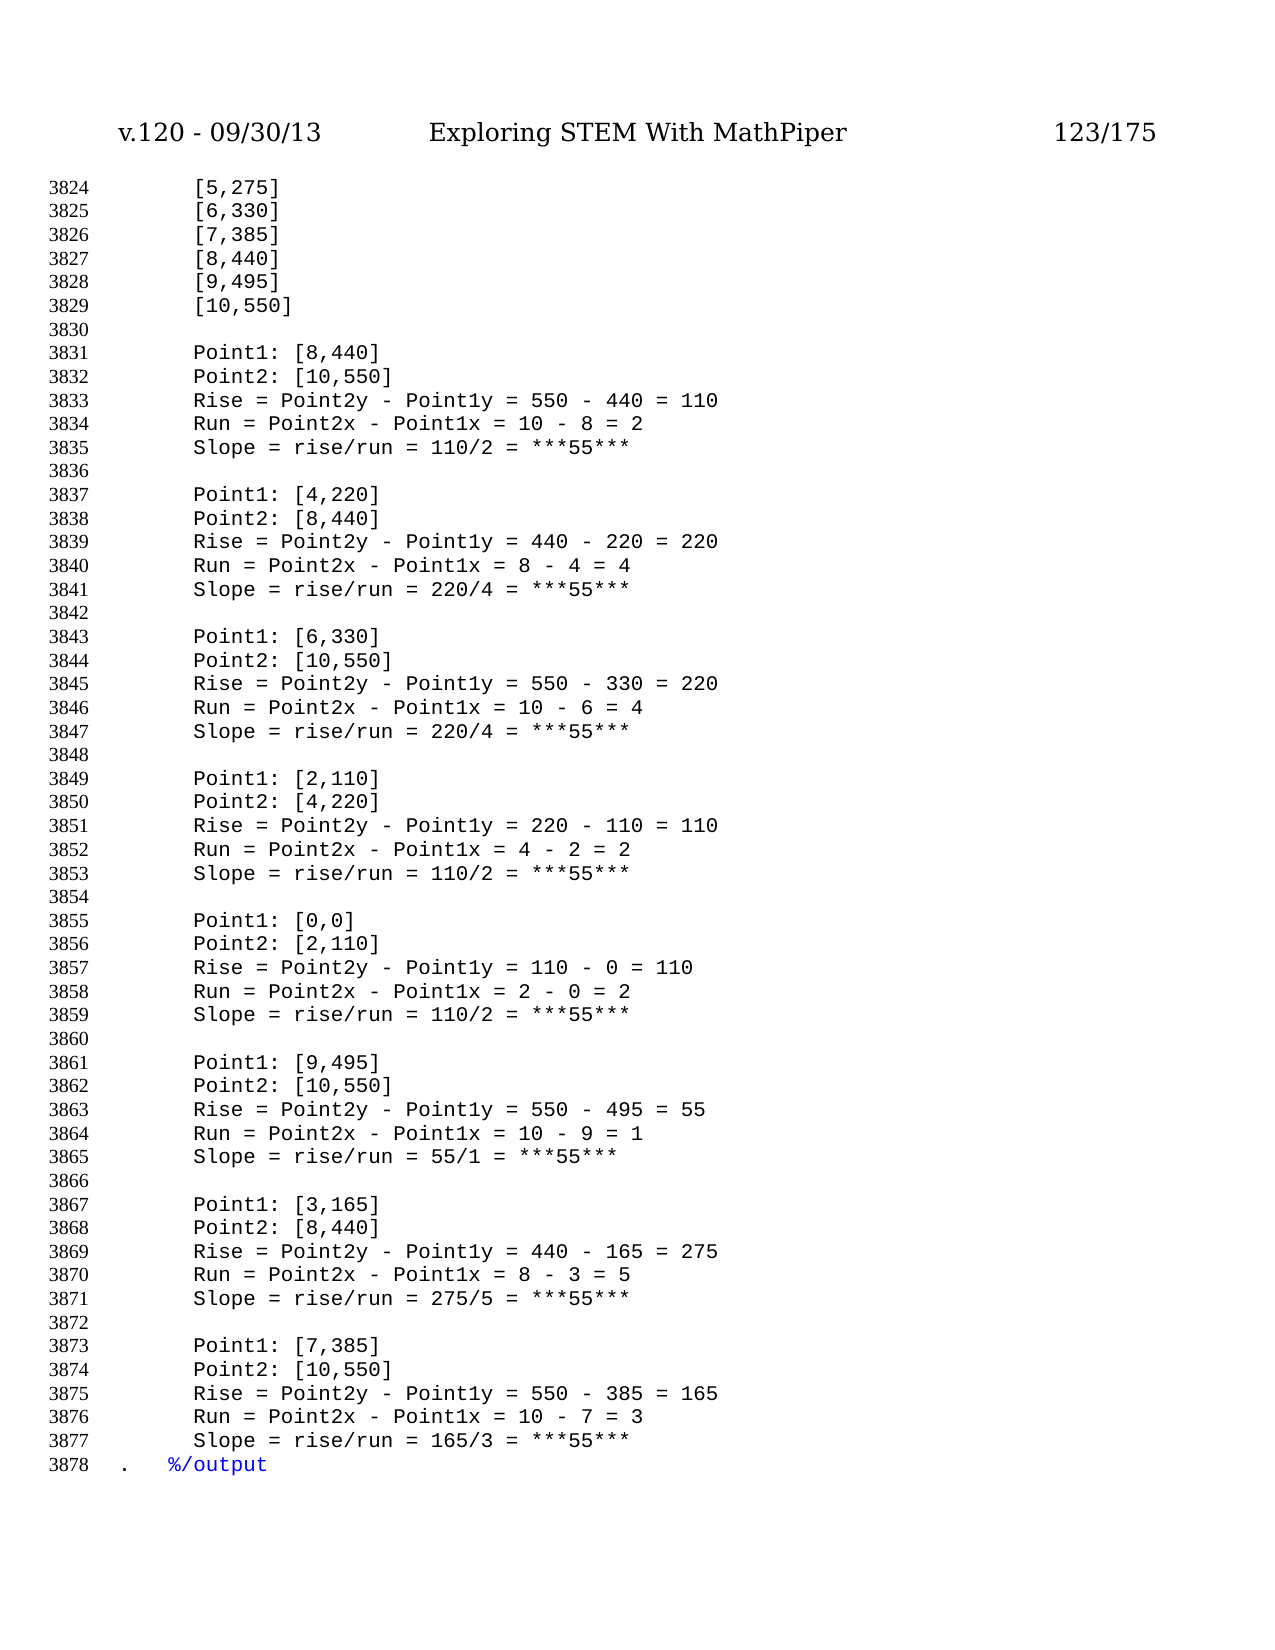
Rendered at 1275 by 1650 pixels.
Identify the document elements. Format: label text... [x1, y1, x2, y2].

text Point2: [10,550] [118, 1075, 1157, 1099]
text Point1: [8,440] [118, 342, 1157, 366]
text Run = Point2x - Point1x = 4 - 2 = 2 [118, 839, 1157, 862]
text Slope = rise/run = 220/4 = ***55*** [118, 721, 1157, 744]
text Point1: [4,220] [118, 484, 1157, 508]
text Point2: [8,440] [118, 508, 1157, 531]
text Run = Point2x - Point1x = 10 - 7 = 3 [118, 1406, 1157, 1430]
text Point2: [10,550] [118, 1359, 1157, 1383]
text Rise = Point2y - Point1y = 550 - 495 = 55 [118, 1099, 1157, 1123]
text Slope = rise/run = 165/3 = ***55*** [118, 1430, 1157, 1454]
text Point1: [7,385] [118, 1335, 1157, 1359]
text Point2: [8,440] [118, 1217, 1157, 1241]
text Point2: [10,550] [118, 366, 1157, 389]
text Rise = Point2y - Point1y = 550 - 330 = 220 [118, 673, 1157, 697]
text Point1: [9,495] [118, 1052, 1157, 1075]
text Slope = rise/run = 275/5 = ***55*** [118, 1288, 1157, 1312]
text Point1: [2,110] [118, 768, 1157, 792]
text Run = Point2x - Point1x = 8 - 3 = 5 [118, 1264, 1157, 1288]
text Point1: [6,330] [118, 626, 1157, 650]
text Slope = rise/run = 55/1 = ***55*** [118, 1146, 1157, 1170]
text Slope = rise/run = 110/2 = ***55*** [118, 437, 1157, 461]
text Run = Point2x - Point1x = 8 - 4 = 4 [118, 555, 1157, 579]
text [9,495] [118, 271, 1157, 295]
text Rise = Point2y - Point1y = 550 - 385 = 165 [118, 1383, 1157, 1406]
text Rise = Point2y - Point1y = 440 - 165 = 275 [118, 1241, 1157, 1264]
text [5,275] [118, 177, 1157, 200]
text Rise = Point2y - Point1y = 220 - 110 = 110 [118, 815, 1157, 839]
text [8,440] [118, 248, 1157, 271]
text Run = Point2x - Point1x = 10 - 9 = 1 [118, 1123, 1157, 1146]
text Rise = Point2y - Point1y = 440 - 220 = 220 [118, 531, 1157, 555]
text Slope = rise/run = 220/4 = ***55*** [118, 579, 1157, 602]
text Point2: [2,110] [118, 933, 1157, 957]
text Run = Point2x - Point1x = 10 - 6 = 4 [118, 697, 1157, 721]
text Point1: [3,165] [118, 1193, 1157, 1217]
text Run = Point2x - Point1x = 10 - 8 = 2 [118, 413, 1157, 437]
text Point1: [0,0] [118, 910, 1157, 933]
text Point2: [10,550] [118, 650, 1157, 673]
text Point2: [4,220] [118, 792, 1157, 815]
text Slope = rise/run = 110/2 = ***55*** [118, 862, 1157, 886]
text Rise = Point2y - Point1y = 110 - 0 = 110 [118, 957, 1157, 981]
text [6,330] [118, 200, 1157, 224]
text Slope = rise/run = 110/2 = ***55*** [118, 1004, 1157, 1028]
text [10,550] [118, 295, 1157, 319]
text [7,385] [118, 224, 1157, 248]
text . %/output [118, 1454, 1157, 1477]
text Rise = Point2y - Point1y = 550 - 440 = 110 [118, 389, 1157, 413]
text Run = Point2x - Point1x = 2 - 0 = 2 [118, 981, 1157, 1004]
